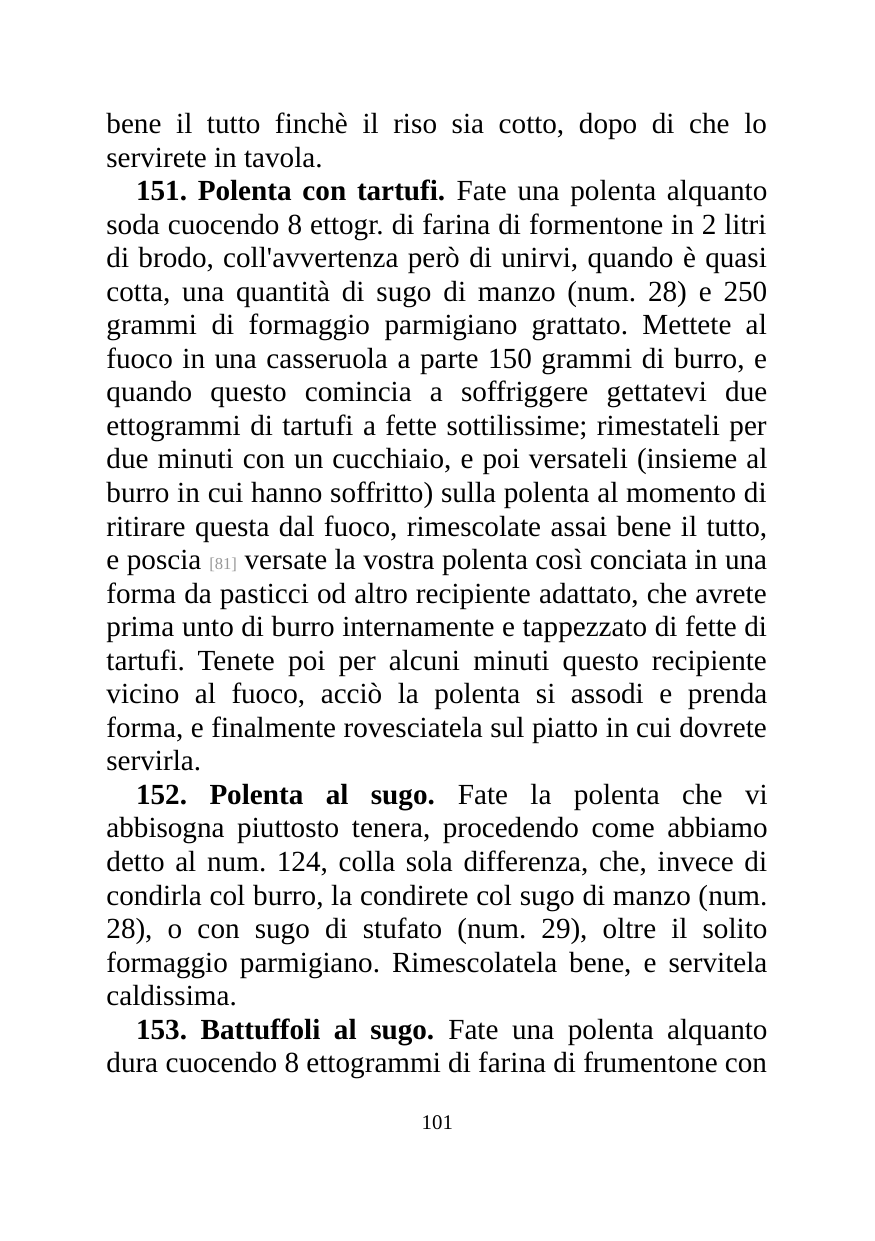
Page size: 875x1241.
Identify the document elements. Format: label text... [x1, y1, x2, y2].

text bene il tutto finchè il riso sia cotto, dopo di che lo servirete in tavola. [106, 106, 768, 173]
text 151. Polenta con tartufi. Fate una polenta alquanto soda cuocendo 8 ettogr. di farina di formentone in 2 litri di brodo, coll'avvertenza però di unirvi, quando è quasi cotta, una quantità di sugo di manzo (num. 28) e 250 grammi di formaggio parmigiano grattato. Mettete al fuoco in una casseruola a parte 150 grammi di burro, e quando questo comincia a soffriggere gettatevi due ettogrammi di tartufi a fette sottilissime; rimestateli per due minuti con un cucchiaio, e poi versateli (insieme al burro in cui hanno soffritto) sulla polenta al momento di ritirare questa dal fuoco, rimescolate assai bene il tutto, e poscia [81] versate la vostra polenta così conciata in una forma da pasticci od altro recipiente adattato, che avrete prima unto di burro internamente e tappezzato di fette di tartufi. Tenete poi per alcuni minuti questo recipiente vicino al fuoco, acciò la polenta si assodi e prenda forma, e finalmente rovesciatela sul piatto in cui dovrete servirla. [106, 173, 768, 777]
text 153. Battuffoli al sugo. Fate una polenta alquanto dura cuocendo 8 ettogrammi di farina di frumentone con [106, 1012, 768, 1079]
text 152. Polenta al sugo. Fate la polenta che vi abbisogna piuttosto tenera, procedendo come abbiamo detto al num. 124, colla sola differenza, che, invece di condirla col burro, la condirete col sugo di manzo (num. 28), o con sugo di stufato (num. 29), oltre il solito formaggio parmigiano. Rimescolatela bene, e servitela caldissima. [106, 777, 768, 1012]
